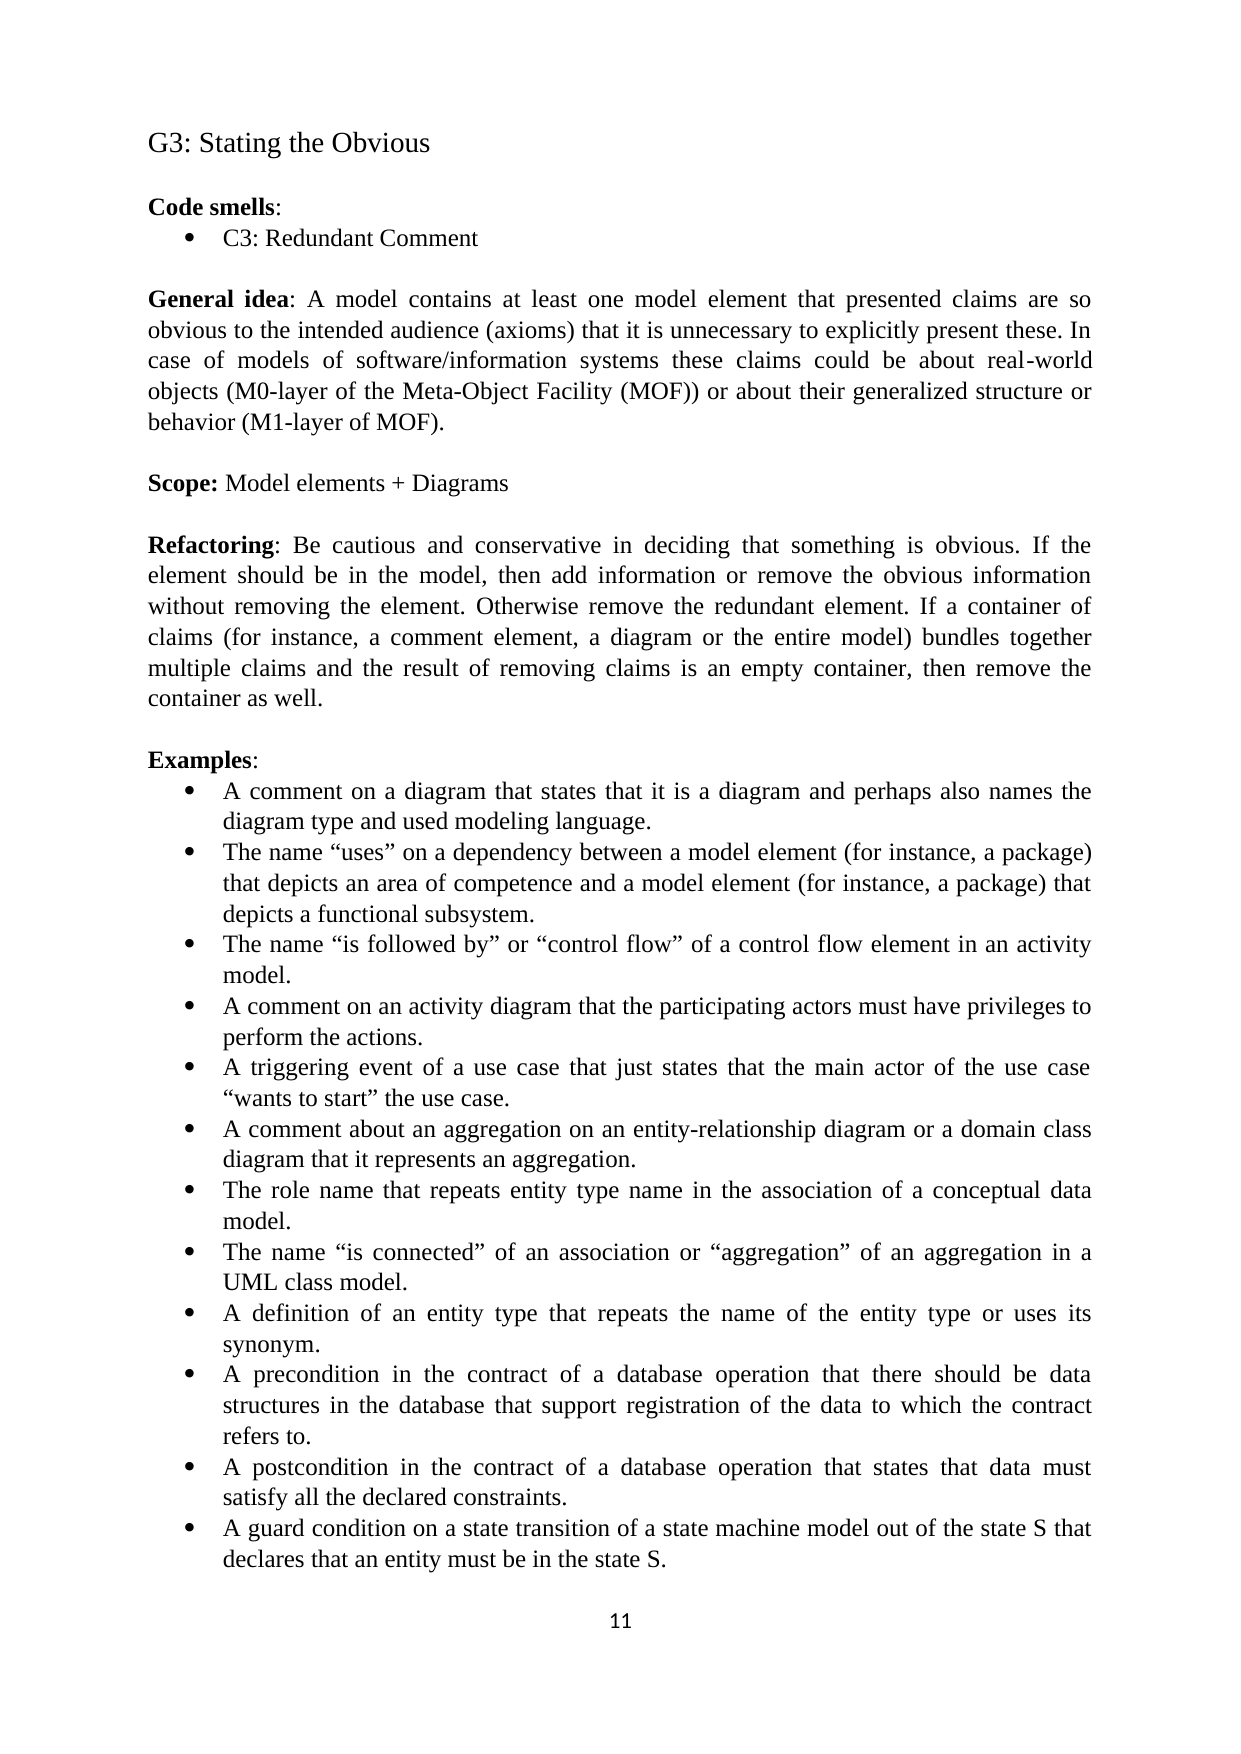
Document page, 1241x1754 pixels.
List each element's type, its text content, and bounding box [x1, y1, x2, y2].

list A comment on an activity diagram that the participating actors must have privileges to perform the actions. [185, 991, 1093, 1050]
list A postcondition in the contract of a database operation that states that data must satisfy all the declared constraints. [185, 1452, 1093, 1511]
text Refactoring: Be cautious and conservative in deciding that something is obvious. If the element should be in the model, then add information or remove the obvious information without removing the element. Otherwise remove the redundant element. If a container of claims (for instance, a comment element, a diagram or the entire model) bundles together multiple claims and the result of removing claims is an empty container, then remove the container as well. [148, 530, 1093, 712]
text Code smells: [148, 192, 1093, 221]
text Scope: Model elements + Diagrams [148, 468, 1093, 497]
list The role name that repeats entity type name in the association of a conceptual data model. [185, 1175, 1093, 1235]
list A triggering event of a use case that just states that the main actor of the use case “wants to start” the use case. [185, 1052, 1093, 1112]
list A precondition in the contract of a database operation that there should be data structures in the database that support registration of the data to which the contract refers to. [185, 1359, 1093, 1450]
list The name “is followed by” or “control flow” of a control flow element in an activity model. [185, 929, 1093, 989]
list A comment on a diagram that states that it is a diagram and perhaps also names the diagram type and used modeling language. [185, 776, 1093, 835]
list A definition of an entity type that repeats the name of the entity type or uses its synonym. [185, 1298, 1093, 1358]
list The name “is connected” of an association or “aggregation” of an aggregation in a UML class model. [185, 1237, 1093, 1296]
text Examples: [148, 745, 1093, 774]
text General idea: A model contains at least one model element that presented claims are so obvious to the intended audience (axioms) that it is unnecessary to explicitly present these. In case of models of software/information systems these claims could be about real‑world objects (M0-layer of the Meta-Object Facility (MOF)) or about their generalized structure or behavior (M1-layer of MOF). [148, 284, 1093, 436]
list A comment about an aggregation on an entity-relationship diagram or a domain class diagram that it represents an aggregation. [185, 1114, 1093, 1173]
list C3: Redundant Comment [185, 223, 1093, 251]
list A guard condition on a state transition of a state machine model out of the state S that declares that an entity must be in the state S. [185, 1513, 1093, 1573]
subtitle G3: Stating the Obvious [148, 125, 1093, 159]
list The name “uses” on a dependency between a model element (for instance, a package) that depicts an area of competence and a model element (for instance, a package) that depicts a functional subsystem. [185, 837, 1093, 927]
